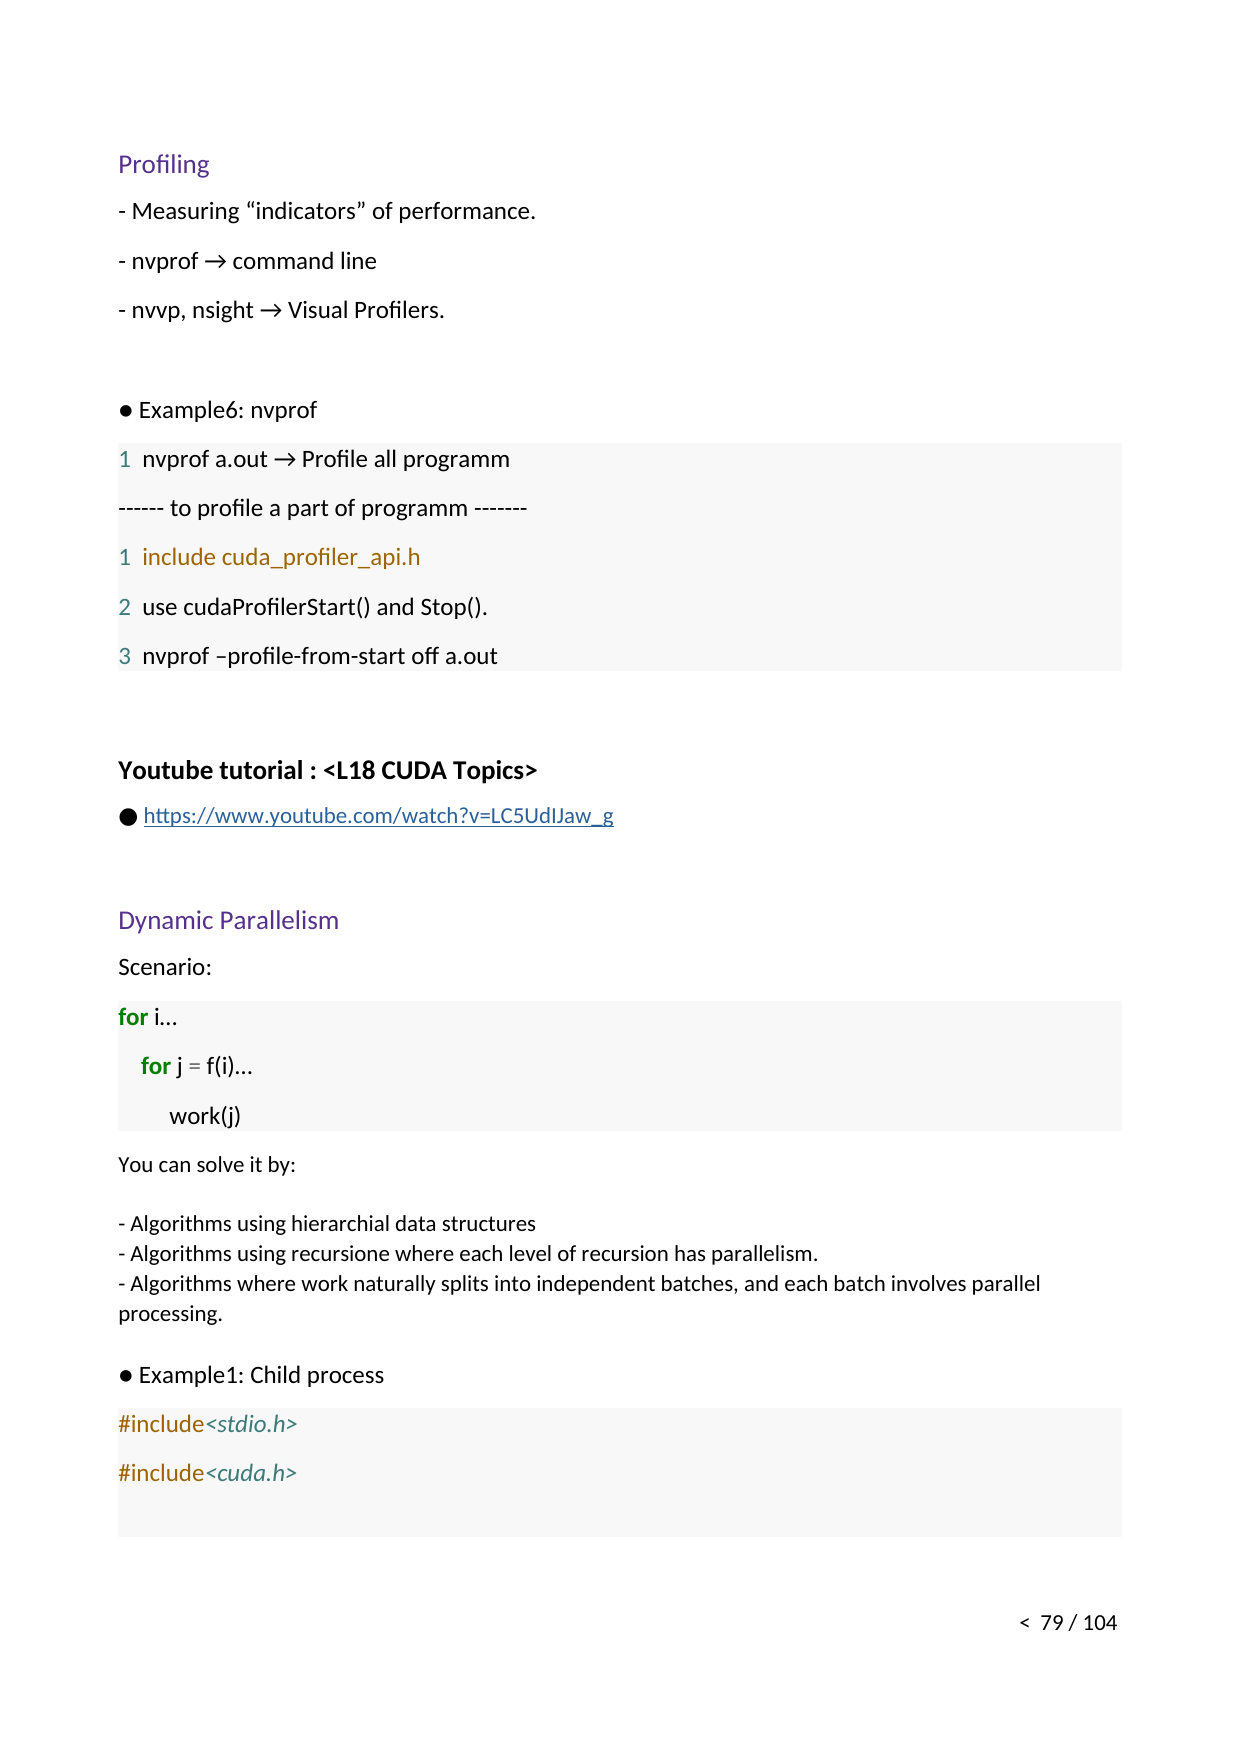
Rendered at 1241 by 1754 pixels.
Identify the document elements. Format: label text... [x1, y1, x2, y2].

text ------ to profile a part of programm ------- [118, 492, 1122, 523]
text - Algorithms where work naturally splits into independent batches, and each batch involves parallel processing. [118, 1269, 1122, 1327]
text - nvvp, nsight → Visual Profilers. [118, 294, 1122, 325]
text ● Example6: nvprof [118, 394, 1122, 424]
text - Algorithms using recursione where each level of recursion has parallelism. [118, 1239, 1122, 1267]
text 2 use cudaProfilerStart() and Stop(). [118, 591, 1122, 621]
text You can solve it by: [118, 1150, 1122, 1178]
text - Algorithms using hierarchial data structures [118, 1209, 1122, 1237]
text Scenario: [118, 951, 1122, 982]
text - Measuring “indicators” of performance. [118, 195, 1122, 226]
text 1 nvprof a.out → Profile all programm [118, 443, 1122, 473]
text - nvprof → command line [118, 245, 1122, 276]
text for i… [118, 1001, 1122, 1031]
text 3 nvprof –profile-from-start off a.out [118, 640, 1122, 671]
text ● Example1: Child process [118, 1359, 1122, 1389]
subtitle Youtube tutorial : <L18 CUDA Topics> [118, 753, 1122, 787]
text ● https://www.youtube.com/watch?v=LC5UdIJaw_g [118, 801, 1122, 829]
subtitle Profiling [118, 148, 1122, 181]
subtitle Dynamic Parallelism [118, 903, 1122, 937]
text #include<stdio.h> [118, 1408, 1122, 1439]
text work(j) [118, 1100, 1122, 1131]
text for j = f(i)… [118, 1051, 1122, 1081]
text #include<cuda.h> [118, 1457, 1122, 1488]
text 1 include cuda_profiler_api.h [118, 542, 1122, 572]
